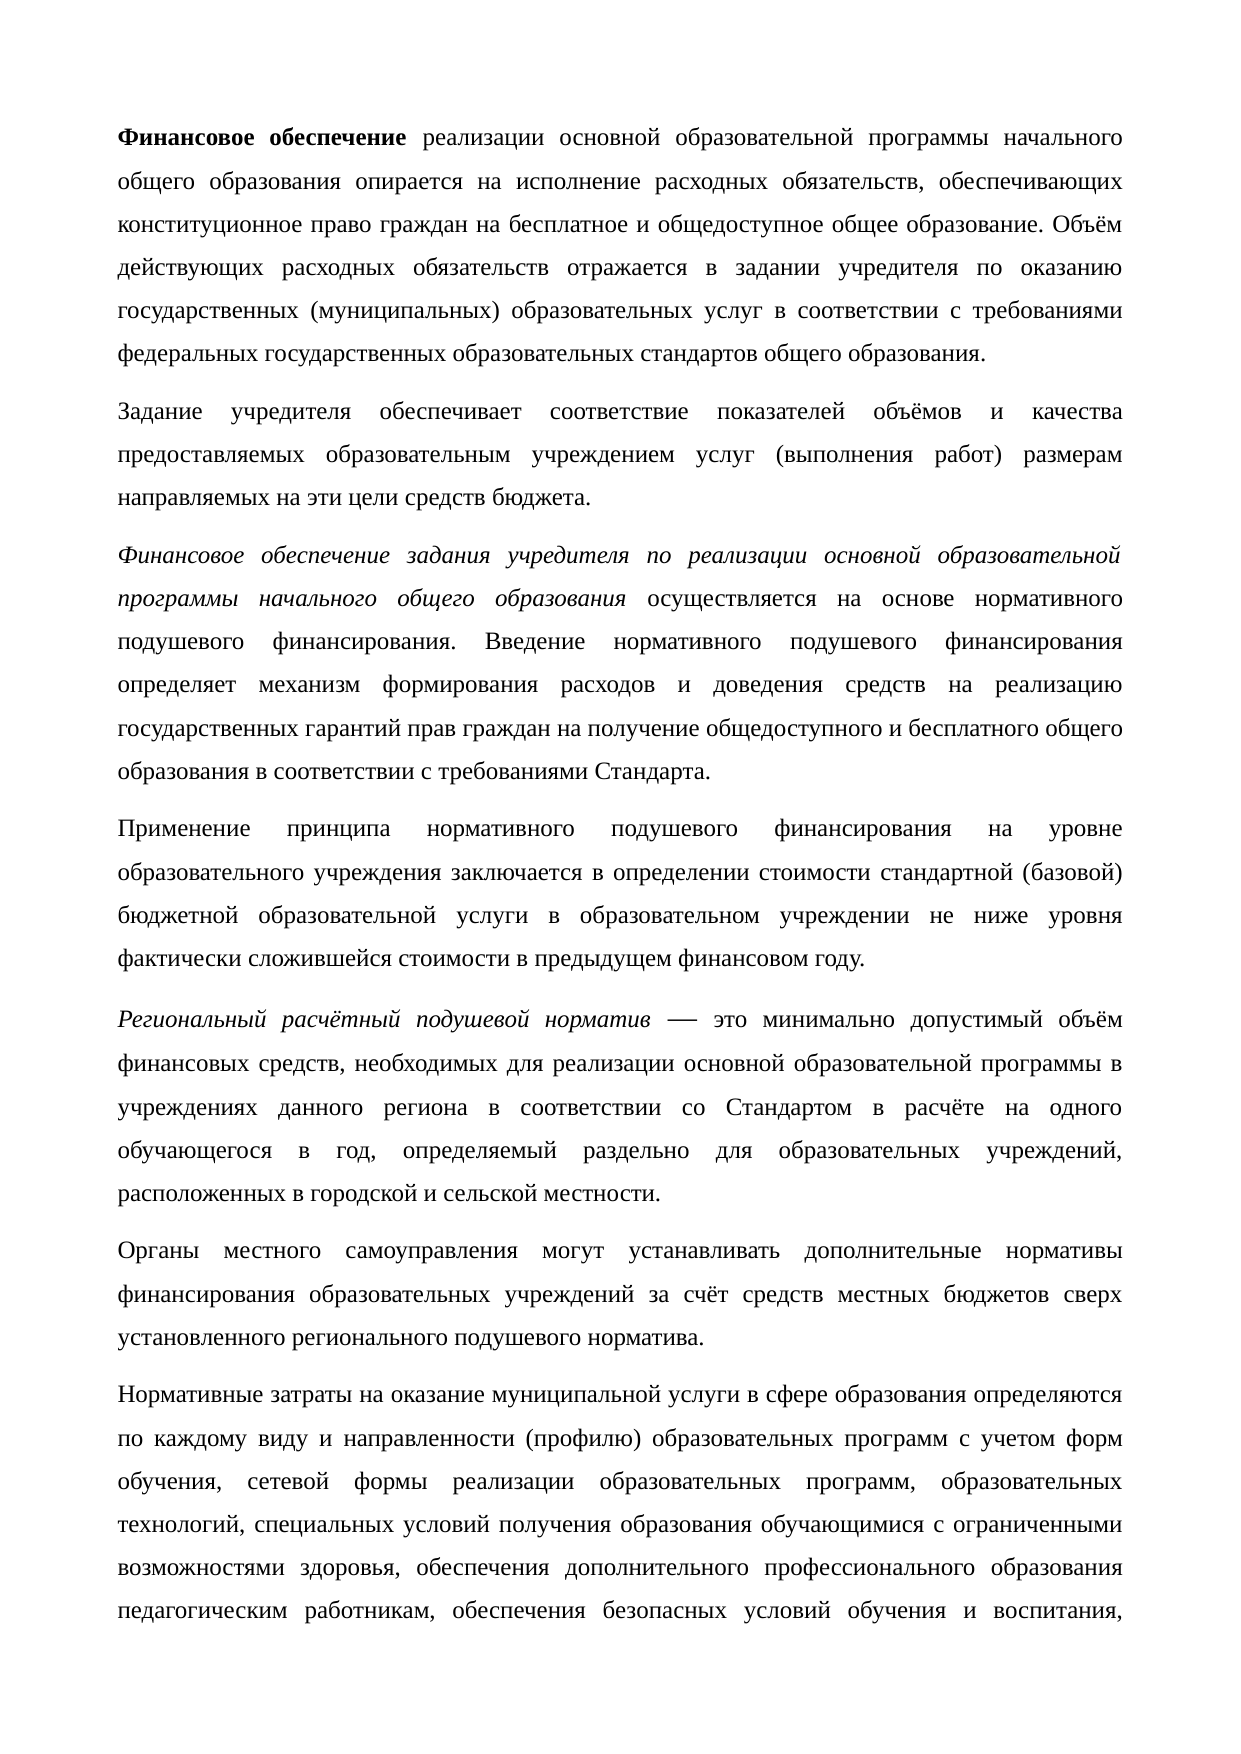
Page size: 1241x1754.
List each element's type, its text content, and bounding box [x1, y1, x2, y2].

text Органы местного самоуправления могут устанавливать дополнительные нормативы финансирования образовательных учреждений за счёт средств местных бюджетов сверх установленного регионального подушевого норматива. [117, 1236, 1123, 1351]
text Финансовое обеспечение реализации основной образовательной программы начального общего образования опирается на исполнение расходных обязательств, обеспечивающих конституционное право граждан на бесплатное и общедоступное общее образование. Объём действующих расходных обязательств отражается в задании учредителя по оказанию государственных (муниципальных) образовательных услуг в соответствии с требованиями федеральных государственных образовательных стандартов общего образования. [117, 118, 1123, 367]
text Нормативные затраты на оказание муниципальной услуги в сфере образования определяются по каждому виду и направленности (профилю) образовательных программ с учетом форм обучения, сетевой формы реализации образовательных программ, образовательных технологий, специальных условий получения образования обучающимися с ограниченными возможностями здоровья, обеспечения дополнительного профессионального образования педагогическим работникам, обеспечения безопасных условий обучения и воспитания, [117, 1379, 1123, 1624]
text Задание учредителя обеспечивает соответствие показателей объёмов и качества предоставляемых образовательным учреждением услуг (выполнения работ) размерам направляемых на эти цели средств бюджета. [117, 396, 1123, 511]
text Региональный расчётный подушевой норматив — это минимально допустимый объём финансовых средств, необходимых для реализации основной образовательной программы в учреждениях данного региона в соответствии со Стандартом в расчёте на одного обучающегося в год, определяемый раздельно для образовательных учреждений, расположенных в городской и сельской местности. [117, 1001, 1123, 1207]
text Финансовое обеспечение задания учредителя по реализации основной образовательной программы начального общего образования осуществляется на основе нормативного подушевого финансирования. Введение нормативного подушевого финансирования определяет механизм формирования расходов и доведения средств на реализацию государственных гарантий прав граждан на получение общедоступного и бесплатного общего образования в соответствии с требованиями Стандарта. [117, 540, 1123, 784]
text Применение принципа нормативного подушевого финансирования на уровне образовательного учреждения заключается в определении стоимости стандартной (базовой) бюджетной образовательной услуги в образовательном учреждении не ниже уровня фактически сложившейся стоимости в предыдущем финансовом году. [117, 813, 1123, 972]
